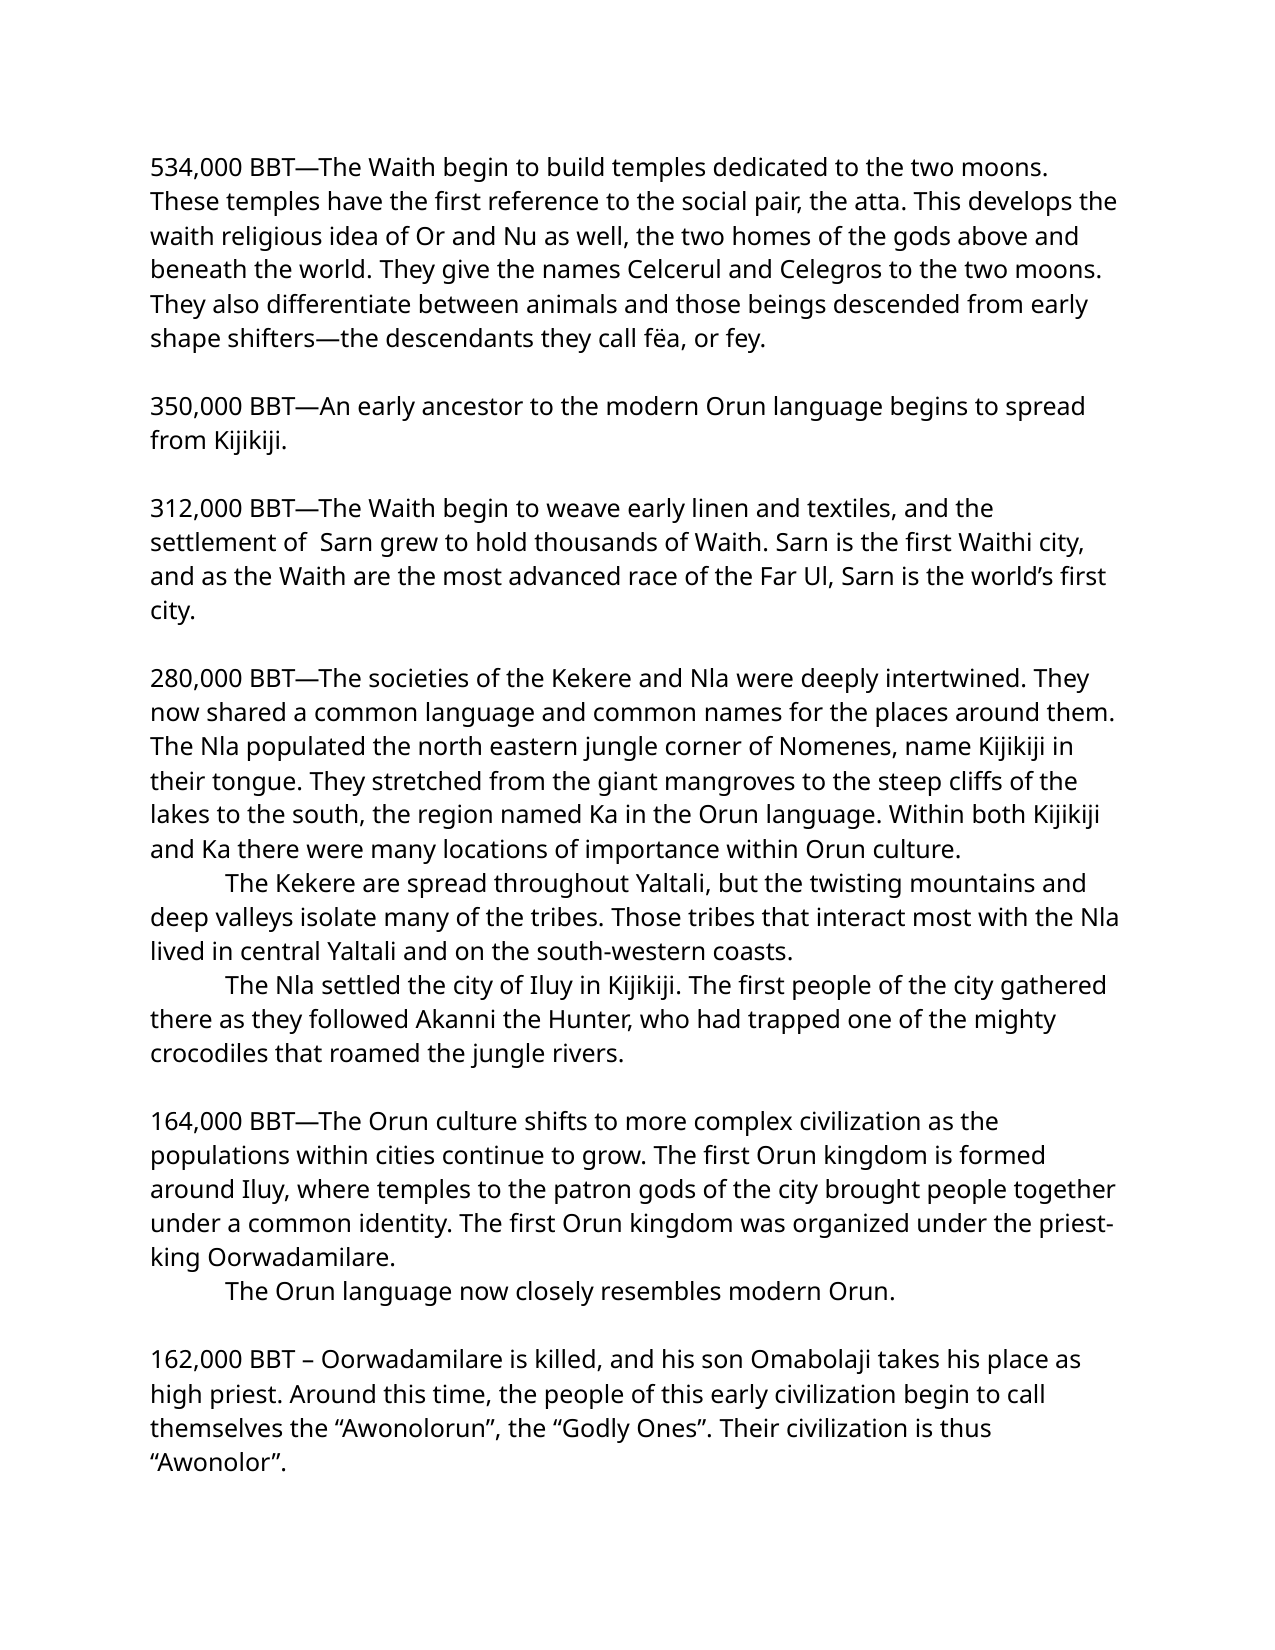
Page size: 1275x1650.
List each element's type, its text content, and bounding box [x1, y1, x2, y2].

text The Nla settled the city of Iluy in Kijikiji. The first people of the city gathered there as they followed Akanni the Hunter, who had trapped one of the mighty crocodiles that roamed the jungle rivers. [150, 967, 1125, 1070]
text The Orun language now closely resembles modern Orun. [150, 1274, 1125, 1308]
text 350,000 BBT—An early ancestor to the modern Orun language begins to spread from Kijikiji. [150, 388, 1125, 457]
text 534,000 BBT—The Waith begin to build temples dedicated to the two moons. These temples have the first reference to the social pair, the atta. This develops the waith religious idea of Or and Nu as well, the two homes of the gods above and beneath the world. They give the names Celcerul and Celegros to the two moons. They also differentiate between animals and those beings descended from early shape shifters—the descendants they call fëa, or fey. [150, 150, 1125, 354]
text 280,000 BBT—The societies of the Kekere and Nla were deeply intertwined. They now shared a common language and common names for the places around them. The Nla populated the north eastern jungle corner of Nomenes, name Kijikiji in their tongue. They stretched from the giant mangroves to the steep cliffs of the lakes to the south, the region named Ka in the Orun language. Within both Kijikiji and Ka there were many locations of importance within Orun culture. [150, 661, 1125, 865]
text 164,000 BBT—The Orun culture shifts to more complex civilization as the populations within cities continue to grow. The first Orun kingdom is formed around Iluy, where temples to the patron gods of the city brought people together under a common identity. The first Orun kingdom was organized under the priest-king Oorwadamilare. [150, 1104, 1125, 1274]
text 162,000 BBT – Oorwadamilare is killed, and his son Omabolaji takes his place as high priest. Around this time, the people of this early civilization begin to call themselves the “Awonolorun”, the “Godly Ones”. Their civilization is thus “Awonolor”. [150, 1342, 1125, 1478]
text The Kekere are spread throughout Yaltali, but the twisting mountains and deep valleys isolate many of the tribes. Those tribes that interact most with the Nla lived in central Yaltali and on the south-western coasts. [150, 865, 1125, 967]
text 312,000 BBT—The Waith begin to weave early linen and textiles, and the settlement of Sarn grew to hold thousands of Waith. Sarn is the first Waithi city, and as the Waith are the most advanced race of the Far Ul, Sarn is the world’s first city. [150, 491, 1125, 627]
